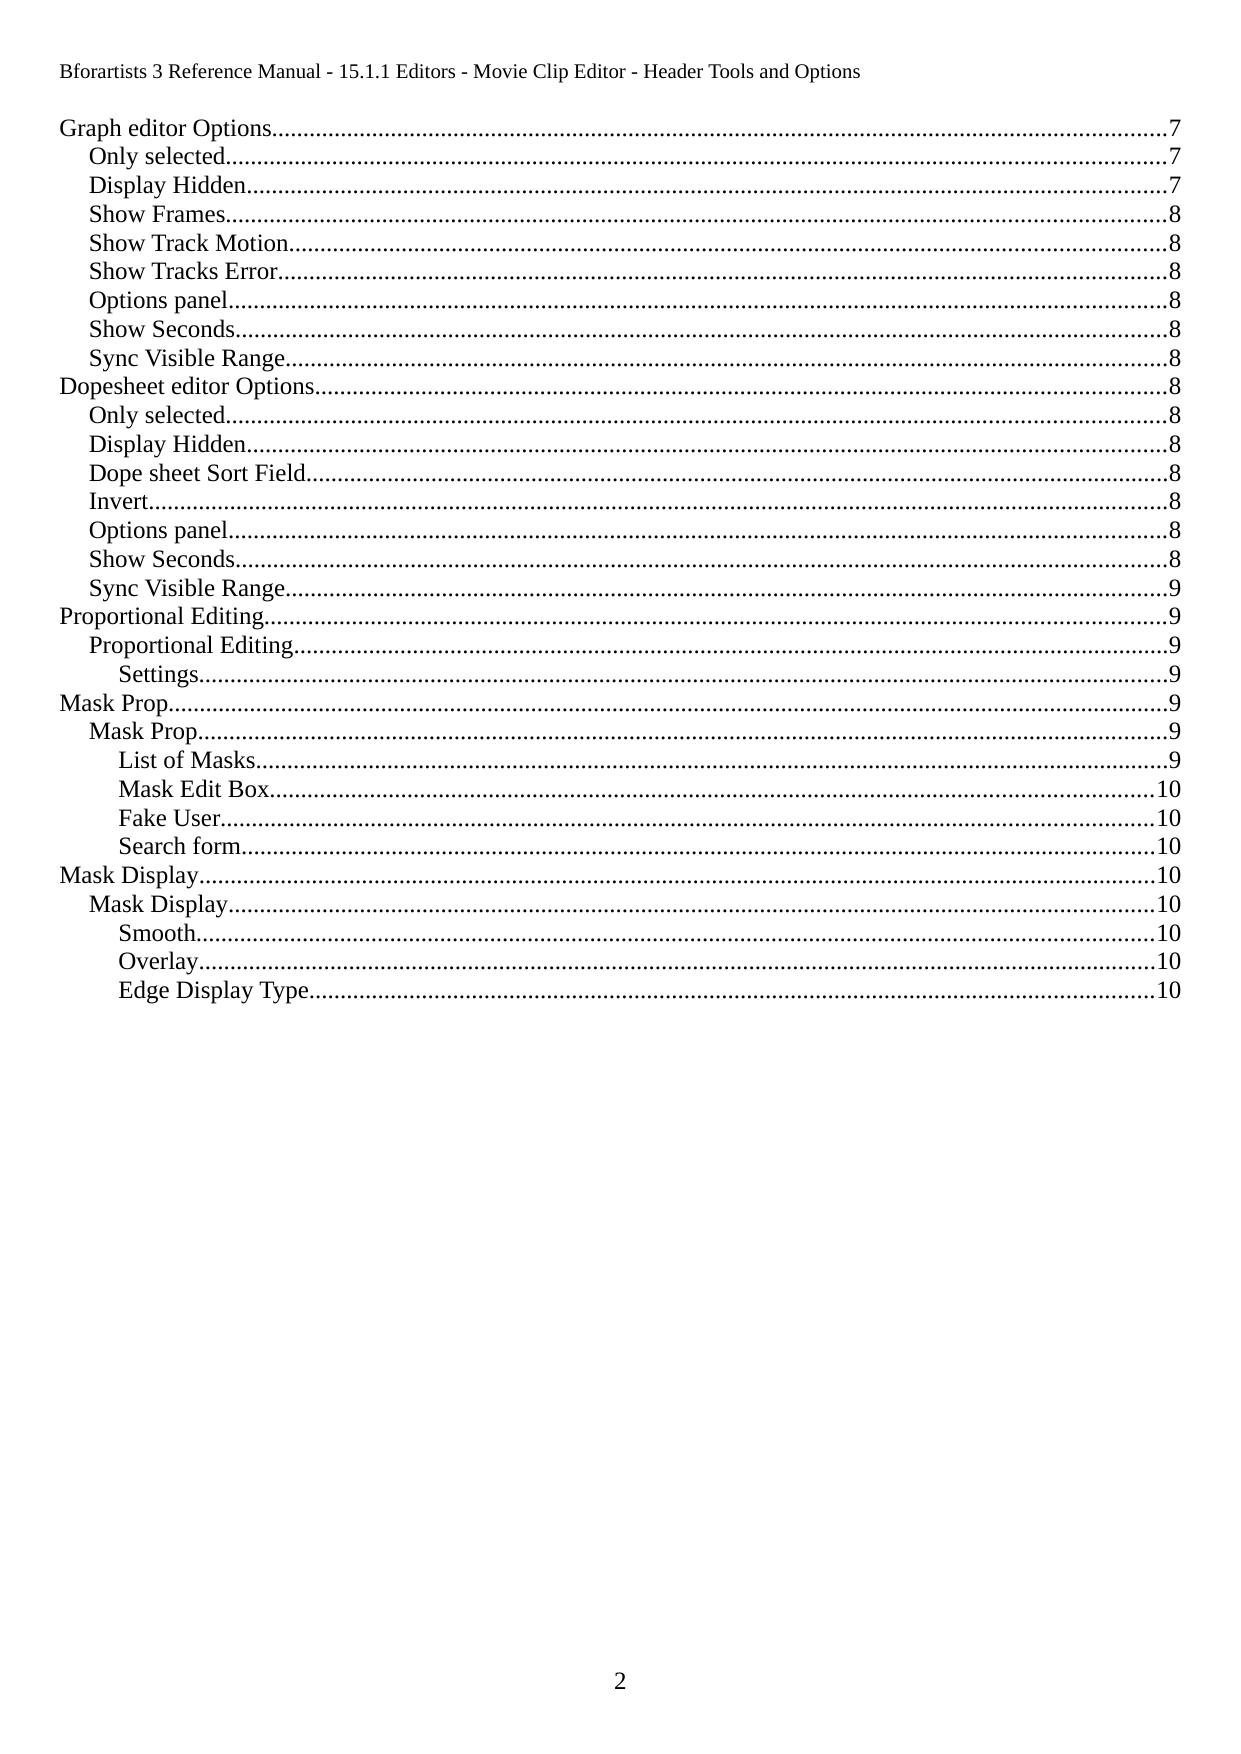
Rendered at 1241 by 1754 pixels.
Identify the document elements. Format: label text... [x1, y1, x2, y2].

text Display Hidden 8 [88, 429, 1181, 458]
text Options panel 8 [88, 515, 1181, 544]
text Smooth 10 [118, 918, 1181, 946]
text Proportional Editing 9 [59, 601, 1181, 630]
text Dopesheet editor Options 8 [59, 371, 1181, 400]
text Dope sheet Sort Field 8 [88, 458, 1181, 486]
text Search form 10 [118, 831, 1181, 860]
text Mask Prop 9 [59, 688, 1181, 716]
text Mask Display 10 [88, 889, 1181, 918]
text Mask Edit Box 10 [118, 774, 1181, 803]
text Sync Visible Range 9 [88, 573, 1181, 601]
text Invert 8 [88, 486, 1181, 515]
text Display Hidden 7 [88, 170, 1181, 199]
text Show Tracks Error 8 [88, 256, 1181, 285]
text Proportional Editing 9 [88, 630, 1181, 659]
text Settings 9 [118, 659, 1181, 688]
text Show Seconds 8 [88, 544, 1181, 573]
text List of Masks 9 [118, 745, 1181, 774]
text Fake User 10 [118, 803, 1181, 831]
text Sync Visible Range 8 [88, 343, 1181, 371]
text Options panel 8 [88, 285, 1181, 314]
text Only selected 7 [88, 141, 1181, 170]
text Mask Display 10 [59, 860, 1181, 889]
text Only selected 8 [88, 400, 1181, 429]
text Show Frames 8 [88, 199, 1181, 228]
text Mask Prop 9 [88, 716, 1181, 745]
text Show Seconds 8 [88, 314, 1181, 343]
text Overlay 10 [118, 946, 1181, 975]
text Show Track Motion 8 [88, 228, 1181, 256]
text Edge Display Type 10 [118, 975, 1181, 1004]
text Graph editor Options 7 [59, 113, 1181, 141]
